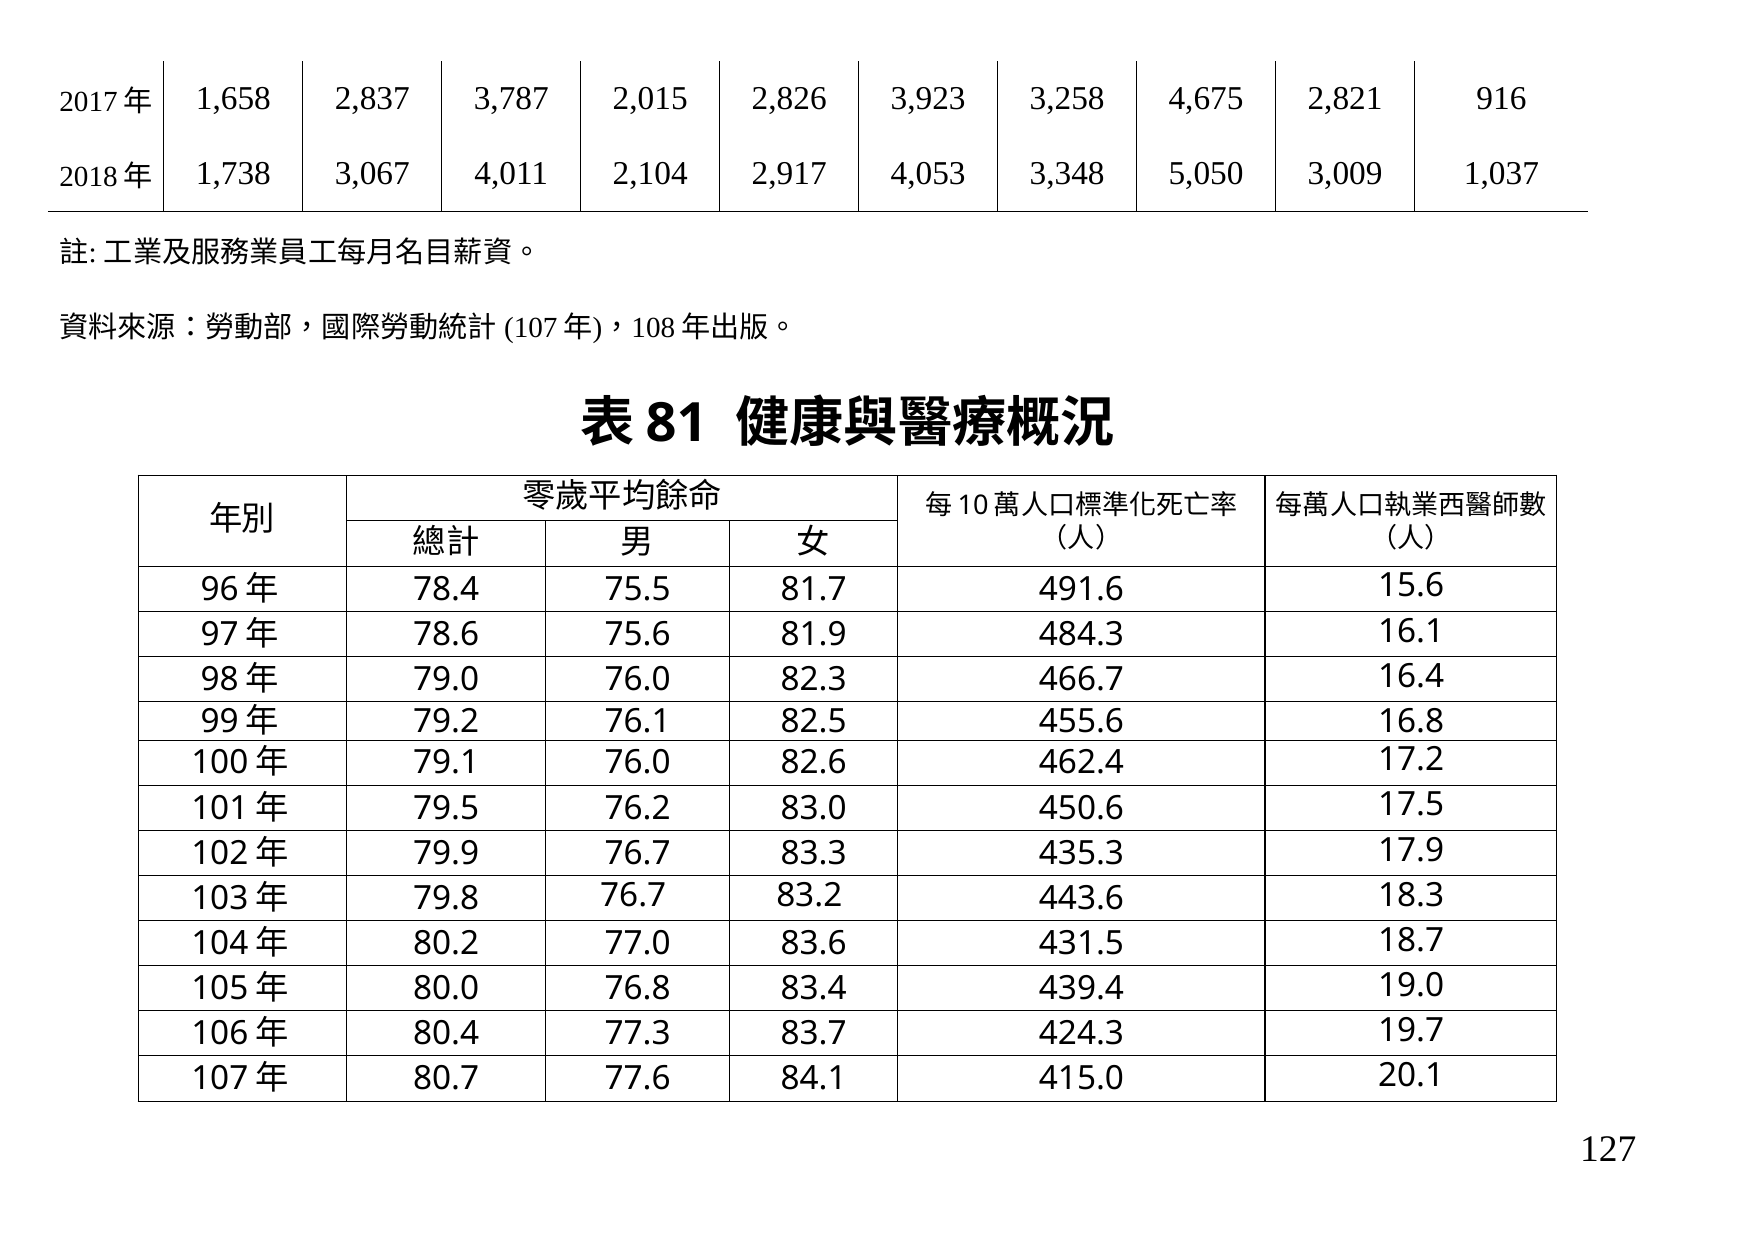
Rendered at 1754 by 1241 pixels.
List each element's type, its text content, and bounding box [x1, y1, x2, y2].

table_cell 84.1 [730, 1056, 897, 1101]
table_cell 3,067 [303, 136, 441, 211]
table_cell 76.7 [546, 876, 729, 920]
table_cell 17.2 [1266, 741, 1556, 785]
table_cell 17.9 [1266, 831, 1556, 875]
table_cell 18.3 [1266, 876, 1556, 920]
table_cell 455.6 [898, 702, 1264, 740]
table_cell 105年 [139, 966, 346, 1010]
table_cell 79.9 [347, 831, 545, 875]
table_cell 81.9 [730, 612, 897, 656]
table_cell 4,011 [442, 136, 580, 211]
table_cell 79.0 [347, 657, 545, 701]
table_cell 97年 [139, 612, 346, 656]
table_cell 83.2 [730, 876, 897, 920]
table_cell 3,348 [998, 136, 1136, 211]
table_cell 78.4 [347, 567, 545, 611]
table_cell 101年 [139, 786, 346, 830]
table_cell 82.5 [730, 702, 897, 740]
table_cell 100年 [139, 741, 346, 785]
table_cell 78.6 [347, 612, 545, 656]
table_cell 76.2 [546, 786, 729, 830]
table_cell 83.4 [730, 966, 897, 1010]
table_cell 2,837 [303, 61, 441, 136]
table_cell 83.6 [730, 921, 897, 965]
table_cell 2,917 [720, 136, 858, 211]
table_cell 1,738 [164, 136, 302, 211]
table_cell 5,050 [1137, 136, 1275, 211]
table_header 零歲平均餘命 [347, 476, 897, 520]
table_cell 76.7 [546, 831, 729, 875]
table_cell 81.7 [730, 567, 897, 611]
table_cell 18.7 [1266, 921, 1556, 965]
table_cell 98年 [139, 657, 346, 701]
table_header 每萬人口執業西醫師數（人） [1266, 476, 1556, 566]
table_cell 女 [730, 521, 897, 566]
table_header 每10萬人口標準化死亡率（人） [898, 476, 1264, 566]
table_header 年別 [139, 476, 346, 566]
table_cell 76.0 [546, 657, 729, 701]
table_cell 20.1 [1266, 1056, 1556, 1101]
table_cell 80.2 [347, 921, 545, 965]
text 註: 工業及服務業員工每月名目薪資。 [59, 212, 1636, 287]
table_cell 15.6 [1266, 567, 1556, 611]
table_cell 79.5 [347, 786, 545, 830]
table_cell 484.3 [898, 612, 1264, 656]
table_cell 79.8 [347, 876, 545, 920]
table_cell 男 [546, 521, 729, 566]
table_cell 424.3 [898, 1011, 1264, 1055]
table_cell 462.4 [898, 741, 1264, 785]
table_cell 17.5 [1266, 786, 1556, 830]
table_cell 104年 [139, 921, 346, 965]
table_cell 4,053 [859, 136, 997, 211]
table_cell 3,258 [998, 61, 1136, 136]
table_cell 3,923 [859, 61, 997, 136]
table_cell 2017年 [48, 61, 163, 136]
table_cell 77.0 [546, 921, 729, 965]
table_cell 83.0 [730, 786, 897, 830]
table_cell 439.4 [898, 966, 1264, 1010]
table_cell 總計 [347, 521, 545, 566]
table_cell 1,037 [1415, 136, 1588, 211]
table_cell 102年 [139, 831, 346, 875]
table_cell 77.6 [546, 1056, 729, 1101]
table_cell 103年 [139, 876, 346, 920]
table_cell 77.3 [546, 1011, 729, 1055]
table_cell 2,821 [1276, 61, 1414, 136]
table_cell 2,104 [581, 136, 719, 211]
table_cell 4,675 [1137, 61, 1275, 136]
table_cell 19.7 [1266, 1011, 1556, 1055]
table_cell 2,015 [581, 61, 719, 136]
table_cell 82.3 [730, 657, 897, 701]
table_cell 75.5 [546, 567, 729, 611]
table_cell 79.1 [347, 741, 545, 785]
table_cell 16.4 [1266, 657, 1556, 701]
table_cell 2,826 [720, 61, 858, 136]
table_cell 19.0 [1266, 966, 1556, 1010]
table_cell 106年 [139, 1011, 346, 1055]
table_cell 435.3 [898, 831, 1264, 875]
table_cell 491.6 [898, 567, 1264, 611]
table_cell 83.3 [730, 831, 897, 875]
table_cell 1,658 [164, 61, 302, 136]
table_cell 466.7 [898, 657, 1264, 701]
table_cell 16.8 [1266, 702, 1556, 740]
subtitle 表81 健康與醫療概況 [59, 362, 1636, 474]
table_cell 96年 [139, 567, 346, 611]
table_cell 415.0 [898, 1056, 1264, 1101]
table_cell 82.6 [730, 741, 897, 785]
table_cell 76.1 [546, 702, 729, 740]
table_cell 76.8 [546, 966, 729, 1010]
table_cell 99年 [139, 702, 346, 740]
table_cell 79.2 [347, 702, 545, 740]
table_cell 107年 [139, 1056, 346, 1101]
table_cell 3,009 [1276, 136, 1414, 211]
table_cell 80.4 [347, 1011, 545, 1055]
table_cell 80.0 [347, 966, 545, 1010]
table_cell 2018年 [48, 136, 163, 211]
table_cell 80.7 [347, 1056, 545, 1101]
table_cell 443.6 [898, 876, 1264, 920]
table_cell 3,787 [442, 61, 580, 136]
table_cell 76.0 [546, 741, 729, 785]
table_cell 83.7 [730, 1011, 897, 1055]
text 資料來源：勞動部，國際勞動統計 (107年)，108年出版。 [59, 287, 1636, 362]
table_cell 431.5 [898, 921, 1264, 965]
table_cell 916 [1415, 61, 1588, 136]
table_cell 16.1 [1266, 612, 1556, 656]
table_cell 75.6 [546, 612, 729, 656]
table_cell 450.6 [898, 786, 1264, 830]
